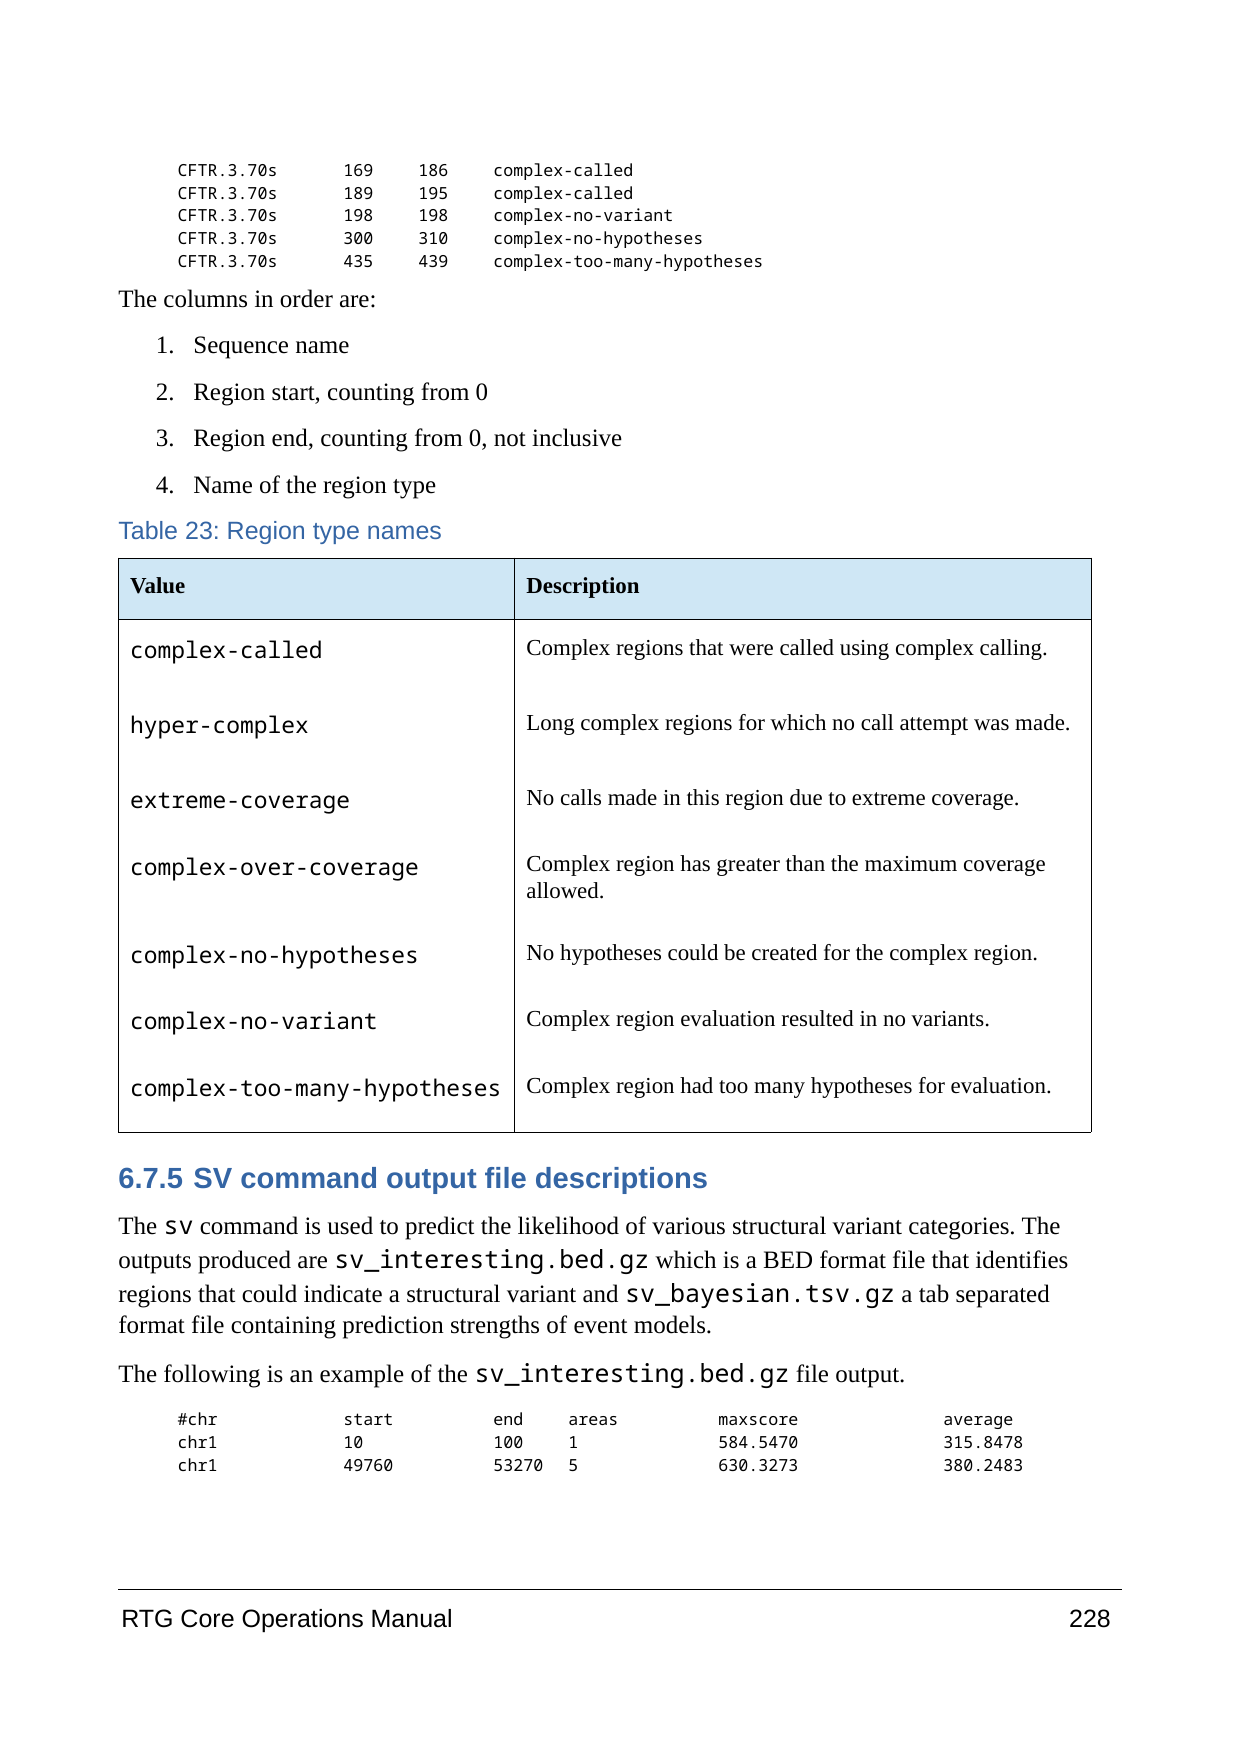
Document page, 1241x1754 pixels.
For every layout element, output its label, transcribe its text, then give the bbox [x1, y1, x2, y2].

text CFTR.3.70s 435 439 complex-too-many-hypotheses [177, 249, 1122, 272]
text CFTR.3.70s 169 186 complex-called [177, 159, 1122, 181]
table_cell No hypotheses could be created for the complex region. [515, 924, 1091, 990]
table_cell Complex region has greater than the maximum coverage allowed. [515, 836, 1091, 924]
text CFTR.3.70s 198 198 complex-no-variant [177, 204, 1122, 227]
table_header Value [119, 559, 514, 619]
subtitle SV command output file descriptions [118, 1162, 1122, 1195]
list Name of the region type [156, 470, 1122, 498]
table_header Description [515, 559, 1091, 619]
list Region end, counting from 0, not inclusive [156, 423, 1122, 452]
table_cell hyper-complex [119, 694, 514, 769]
text Table 23: Region type names [118, 516, 1122, 545]
table_cell complex-no-hypotheses [119, 924, 514, 990]
table_cell Complex region evaluation resulted in no variants. [515, 990, 1091, 1057]
text chr1 10 100 1 584.5470 315.8478 [177, 1431, 1122, 1453]
text The sv command is used to predict the likelihood of various structural variant categories. The outputs produced are sv_interesting.bed.gz which is a BED format file that identifies regions that could indicate a structural variant and sv_bayesian.tsv.gz a tab separated format file containing prediction strengths of event models. [118, 1207, 1122, 1338]
text The following is an example of the sv_interesting.bed.gz file output. [118, 1356, 1122, 1390]
table_cell complex-too-many-hypotheses [119, 1057, 514, 1132]
table_cell Complex regions that were called using complex calling. [515, 620, 1091, 694]
table_cell complex-over-coverage [119, 836, 514, 924]
text CFTR.3.70s 189 195 complex-called [177, 181, 1122, 204]
text CFTR.3.70s 300 310 complex-no-hypotheses [177, 227, 1122, 249]
list Sequence name [156, 330, 1122, 359]
table_cell No calls made in this region due to extreme coverage. [515, 769, 1091, 836]
list Region start, counting from 0 [156, 377, 1122, 406]
table_cell extreme-coverage [119, 769, 514, 836]
table_cell complex-called [119, 620, 514, 694]
table_cell complex-no-variant [119, 990, 514, 1057]
text chr1 49760 53270 5 630.3273 380.2483 [177, 1453, 1122, 1476]
text #chr start end areas maxscore average [177, 1408, 1122, 1431]
table_cell Complex region had too many hypotheses for evaluation. [515, 1057, 1091, 1132]
table_cell Long complex regions for which no call attempt was made. [515, 694, 1091, 769]
text The columns in order are: [118, 284, 1122, 313]
